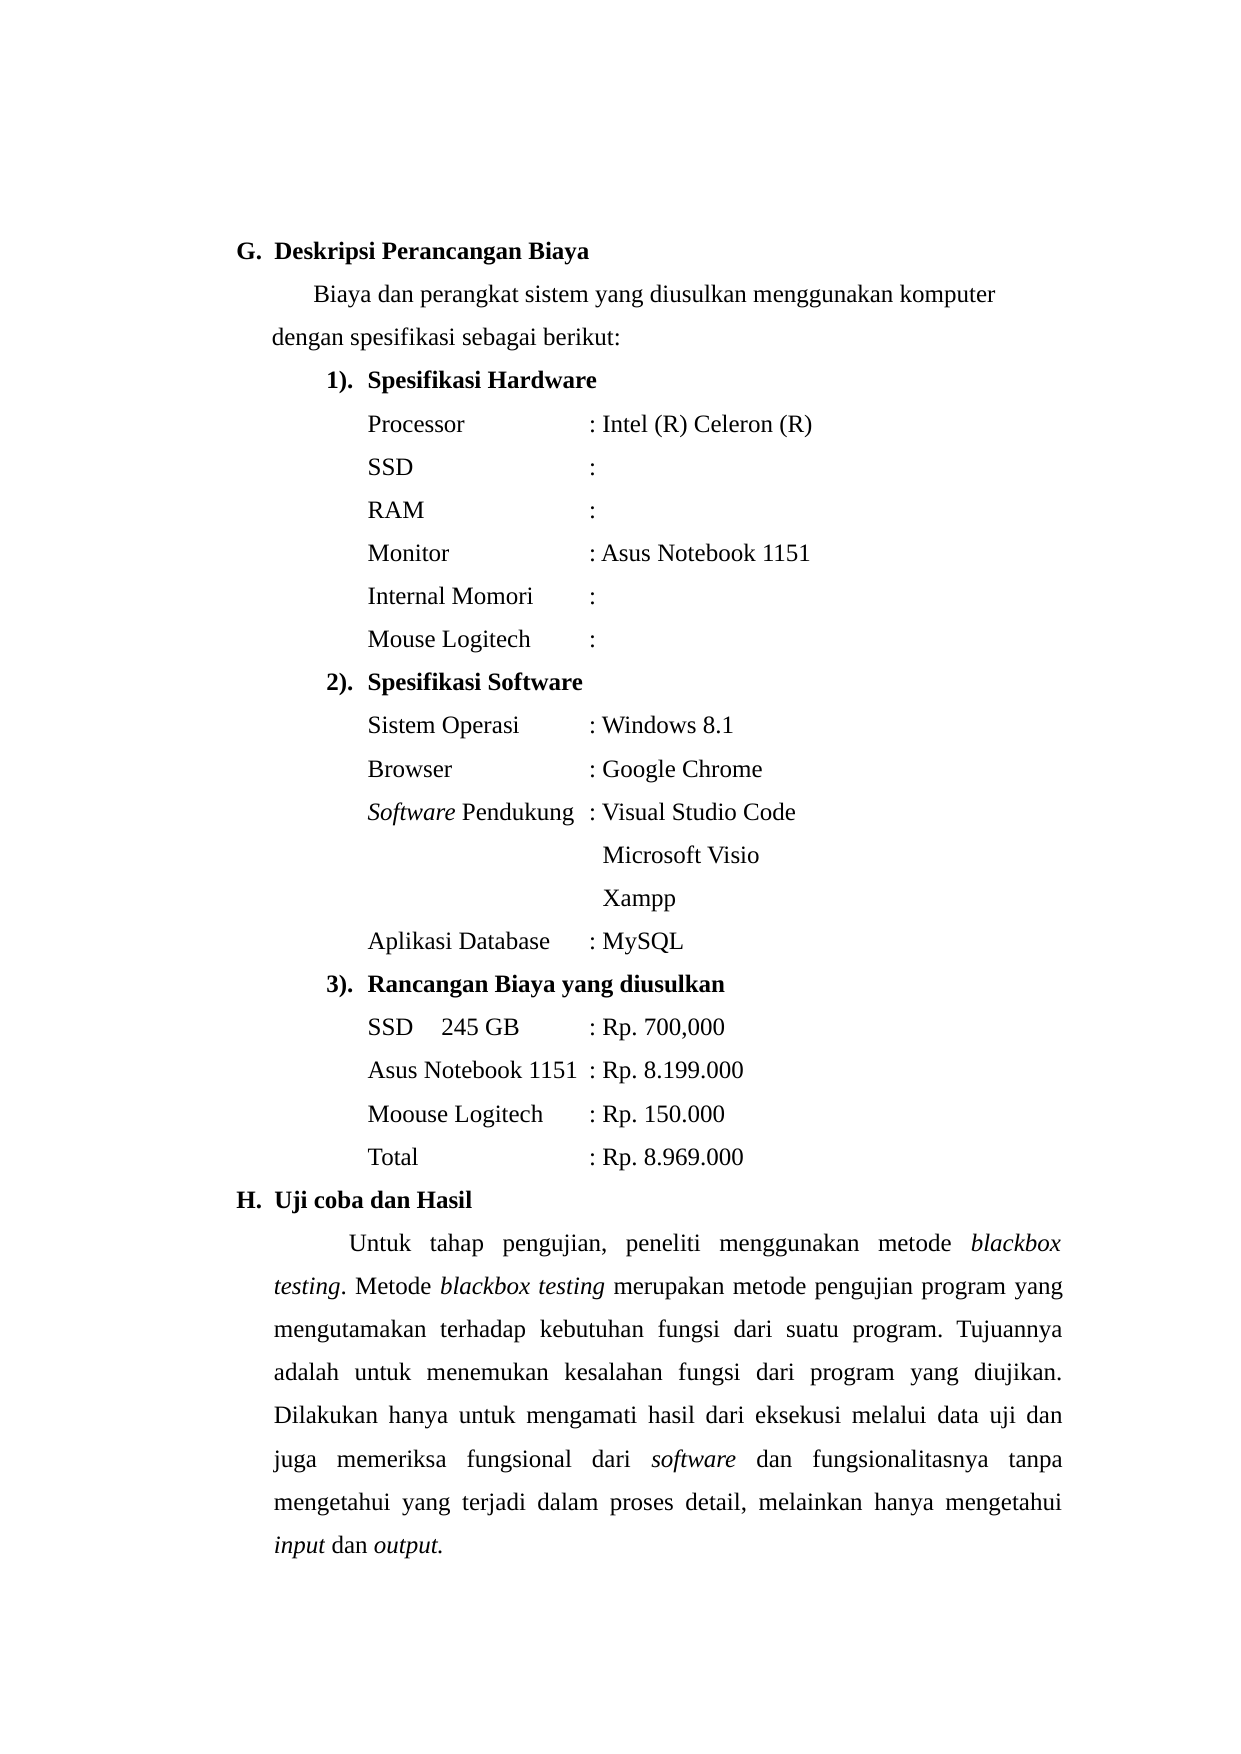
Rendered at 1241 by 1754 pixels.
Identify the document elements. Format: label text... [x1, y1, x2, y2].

list Monitor : Asus Notebook 1151 [326, 538, 1063, 567]
text Untuk tahap pengujian, peneliti menggunakan metode blackbox testing. Metode blackbox testing merupakan metode pengujian program yang mengutamakan terhadap kebutuhan fungsi dari suatu program. Tujuannya adalah untuk menemukan kesalahan fungsi dari program yang diujikan. Dilakukan hanya untuk mengamati hasil dari eksekusi melalui data uji dan juga memeriksa fungsional dari software dan fungsionalitasnya tanpa mengetahui yang terjadi dalam proses detail, melainkan hanya mengetahui input dan output. [274, 1228, 1063, 1559]
list Asus Notebook 1151 : Rp. 8.199.000 [326, 1056, 1063, 1084]
list Microsoft Visio [567, 840, 1063, 869]
list RAM : [326, 495, 1063, 524]
list Rancangan Biaya yang diusulkan [326, 969, 1063, 998]
list Processor : Intel (R) Celeron (R) [326, 409, 1063, 437]
text Biaya dan perangkat sistem yang diusulkan menggunakan komputer dengan spesifikasi sebagai berikut: [272, 279, 1063, 351]
list Total : Rp. 8.969.000 [326, 1142, 1063, 1171]
list Deskripsi Perancangan Biaya [236, 236, 1063, 265]
list SSD : [326, 452, 1063, 481]
list Xampp [567, 883, 1063, 912]
list Sistem Operasi : Windows 8.1 [326, 711, 1063, 739]
list Internal Momori : [326, 581, 1063, 610]
list Mouse Logitech : [326, 624, 1063, 653]
list Spesifikasi Software [326, 667, 1063, 696]
list Uji coba dan Hasil [236, 1185, 1063, 1214]
list Spesifikasi Hardware [326, 366, 1063, 394]
list Browser : Google Chrome [326, 754, 1063, 782]
list Software Pendukung : Visual Studio Code [326, 797, 1063, 826]
list SSD 245 GB : Rp. 700,000 [326, 1012, 1063, 1041]
list Aplikasi Database : MySQL [326, 926, 1063, 955]
list Moouse Logitech : Rp. 150.000 [326, 1099, 1063, 1127]
